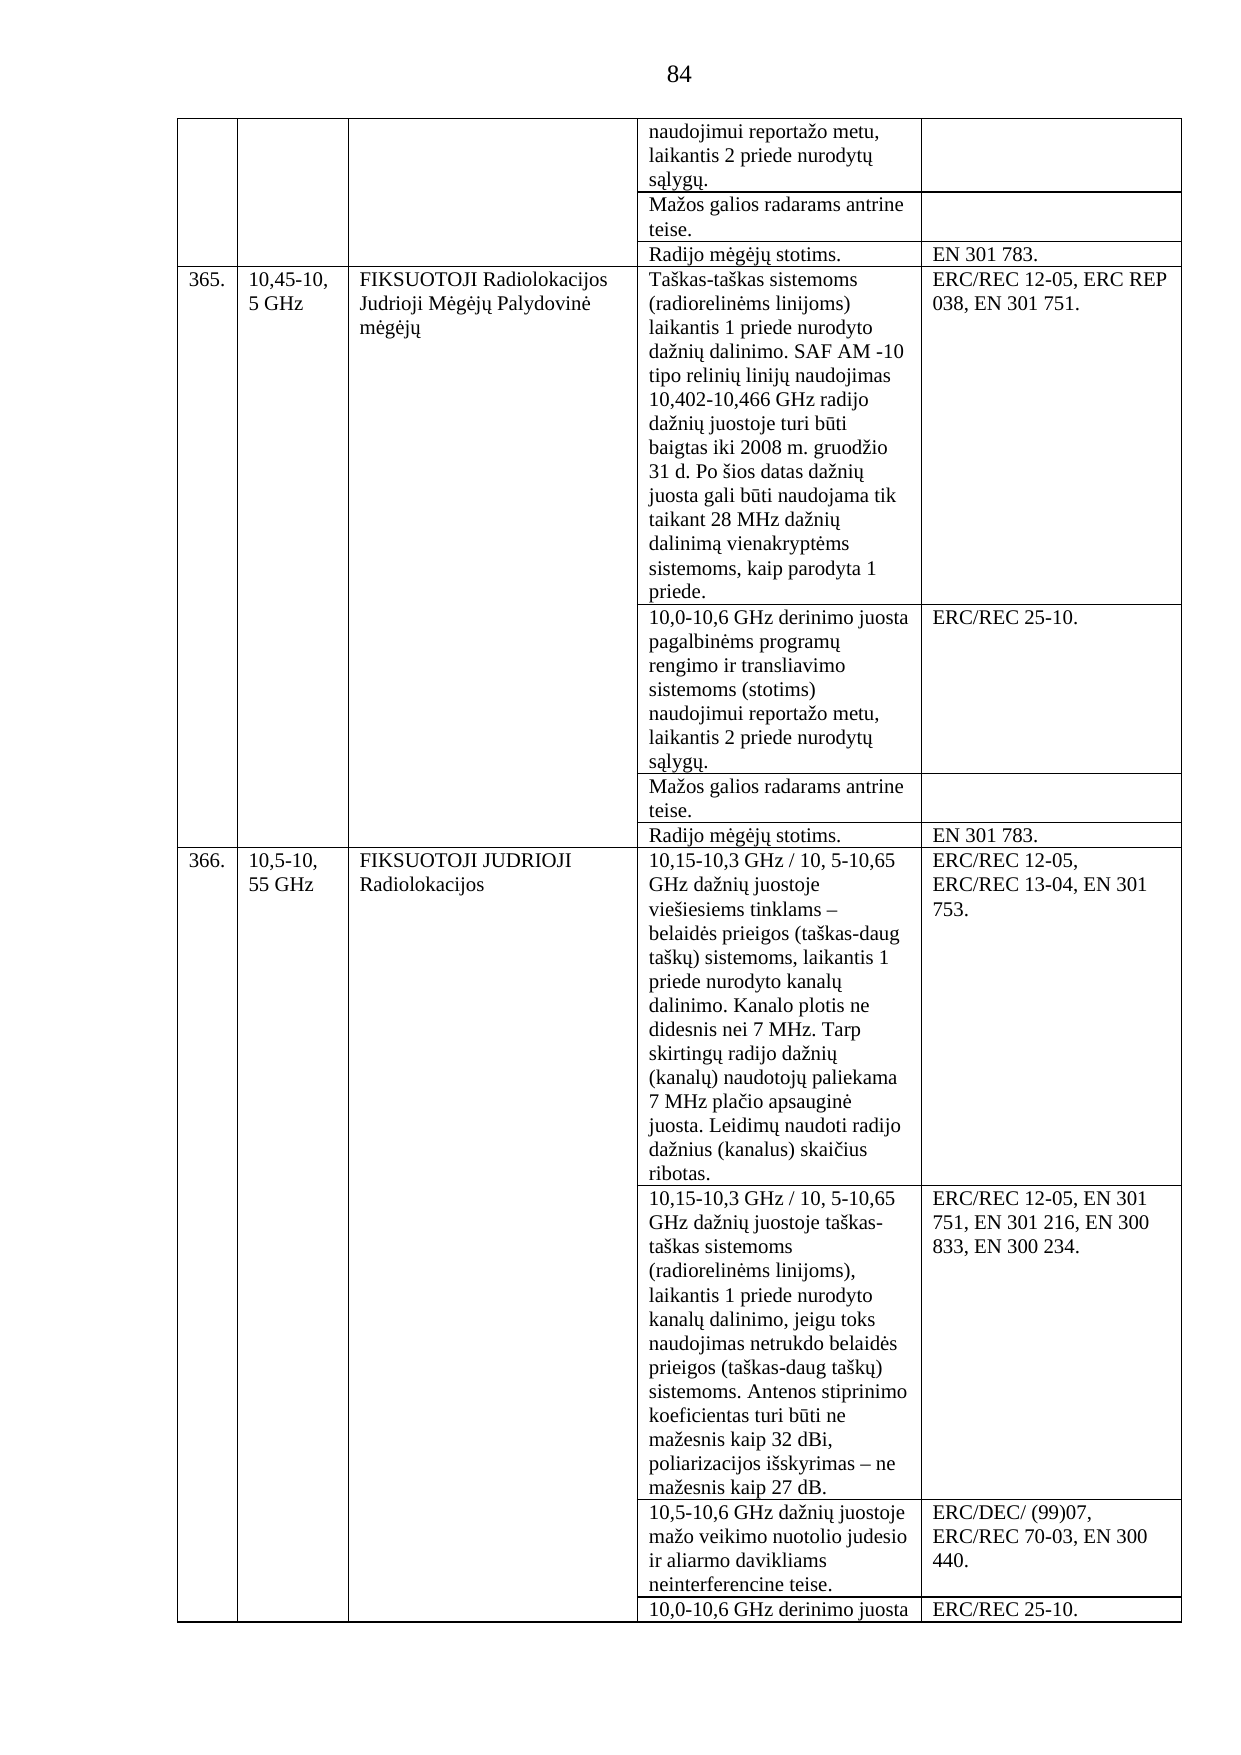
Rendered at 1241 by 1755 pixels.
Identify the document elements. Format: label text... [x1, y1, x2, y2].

table_cell ERC/REC 25-10. [922, 605, 1181, 773]
table_cell Mažos galios radarams antrine teise. [638, 193, 921, 241]
table_cell Radijo mėgėjų stotims. [638, 823, 921, 847]
table_cell [922, 193, 1181, 241]
table_cell 10,5-10, 55 GHz [238, 848, 348, 1621]
table_cell EN 301 783. [922, 823, 1181, 847]
table_cell naudojimui reportažo metu, laikantis 2 priede nurodytų sąlygų. [638, 119, 921, 191]
table_cell 10,5-10,6 GHz dažnių juostoje mažo veikimo nuotolio judesio ir aliarmo davikliams neinterferencine teise. [638, 1500, 921, 1596]
table_cell [238, 119, 348, 266]
table_cell 10,15-10,3 GHz / 10, 5-10,65 GHz dažnių juostoje taškas- taškas sistemoms (radiorelinėms linijoms), laikantis 1 priede nurodyto kanalų dalinimo, jeigu toks naudojimas netrukdo belaidės prieigos (taškas-daug taškų) sistemoms. Antenos stiprinimo koeficientas turi būti ne mažesnis kaip 32 dBi, poliarizacijos išskyrimas – ne mažesnis kaip 27 dB. [638, 1186, 921, 1499]
table_cell FIKSUOTOJI JUDRIOJI Radiolokacijos [349, 848, 637, 1621]
table_cell ERC/REC 12-05, ERC/REC 13-04, EN 301 753. [922, 848, 1181, 1185]
table_cell [349, 119, 637, 266]
table_cell 366. [178, 848, 237, 1621]
table_cell EN 301 783. [922, 242, 1181, 266]
table_cell 10,0-10,6 GHz derinimo juosta [638, 1598, 921, 1621]
table_cell 365. [178, 267, 237, 847]
table_cell Radijo mėgėjų stotims. [638, 242, 921, 266]
table_cell [922, 774, 1181, 822]
table_cell [178, 119, 237, 266]
table_cell Mažos galios radarams antrine teise. [638, 774, 921, 822]
table_cell 10,15-10,3 GHz / 10, 5-10,65 GHz dažnių juostoje viešiesiems tinklams – belaidės prieigos (taškas-daug taškų) sistemoms, laikantis 1 priede nurodyto kanalų dalinimo. Kanalo plotis ne didesnis nei 7 MHz. Tarp skirtingų radijo dažnių (kanalų) naudotojų paliekama 7 MHz plačio apsauginė juosta. Leidimų naudoti radijo dažnius (kanalus) skaičius ribotas. [638, 848, 921, 1185]
table_cell ERC/REC 12-05, EN 301 751, EN 301 216, EN 300 833, EN 300 234. [922, 1186, 1181, 1499]
table_cell 10,45-10, 5 GHz [238, 267, 348, 847]
table_cell ERC/REC 25-10. [922, 1598, 1181, 1621]
table_cell ERC/DEC/ (99)07, ERC/REC 70-03, EN 300 440. [922, 1500, 1181, 1596]
table_cell 10,0-10,6 GHz derinimo juosta pagalbinėms programų rengimo ir transliavimo sistemoms (stotims) naudojimui reportažo metu, laikantis 2 priede nurodytų sąlygų. [638, 605, 921, 773]
table_cell [922, 119, 1181, 191]
table_cell FIKSUOTOJI Radiolokacijos Judrioji Mėgėjų Palydovinė mėgėjų [349, 267, 637, 847]
table_cell Taškas-taškas sistemoms (radiorelinėms linijoms) laikantis 1 priede nurodyto dažnių dalinimo. SAF AM -10 tipo relinių linijų naudojimas 10,402-10,466 GHz radijo dažnių juostoje turi būti baigtas iki 2008 m. gruodžio 31 d. Po šios datas dažnių juosta gali būti naudojama tik taikant 28 MHz dažnių dalinimą vienakryptėms sistemoms, kaip parodyta 1 priede. [638, 267, 921, 603]
table_cell ERC/REC 12-05, ERC REP 038, EN 301 751. [922, 267, 1181, 603]
